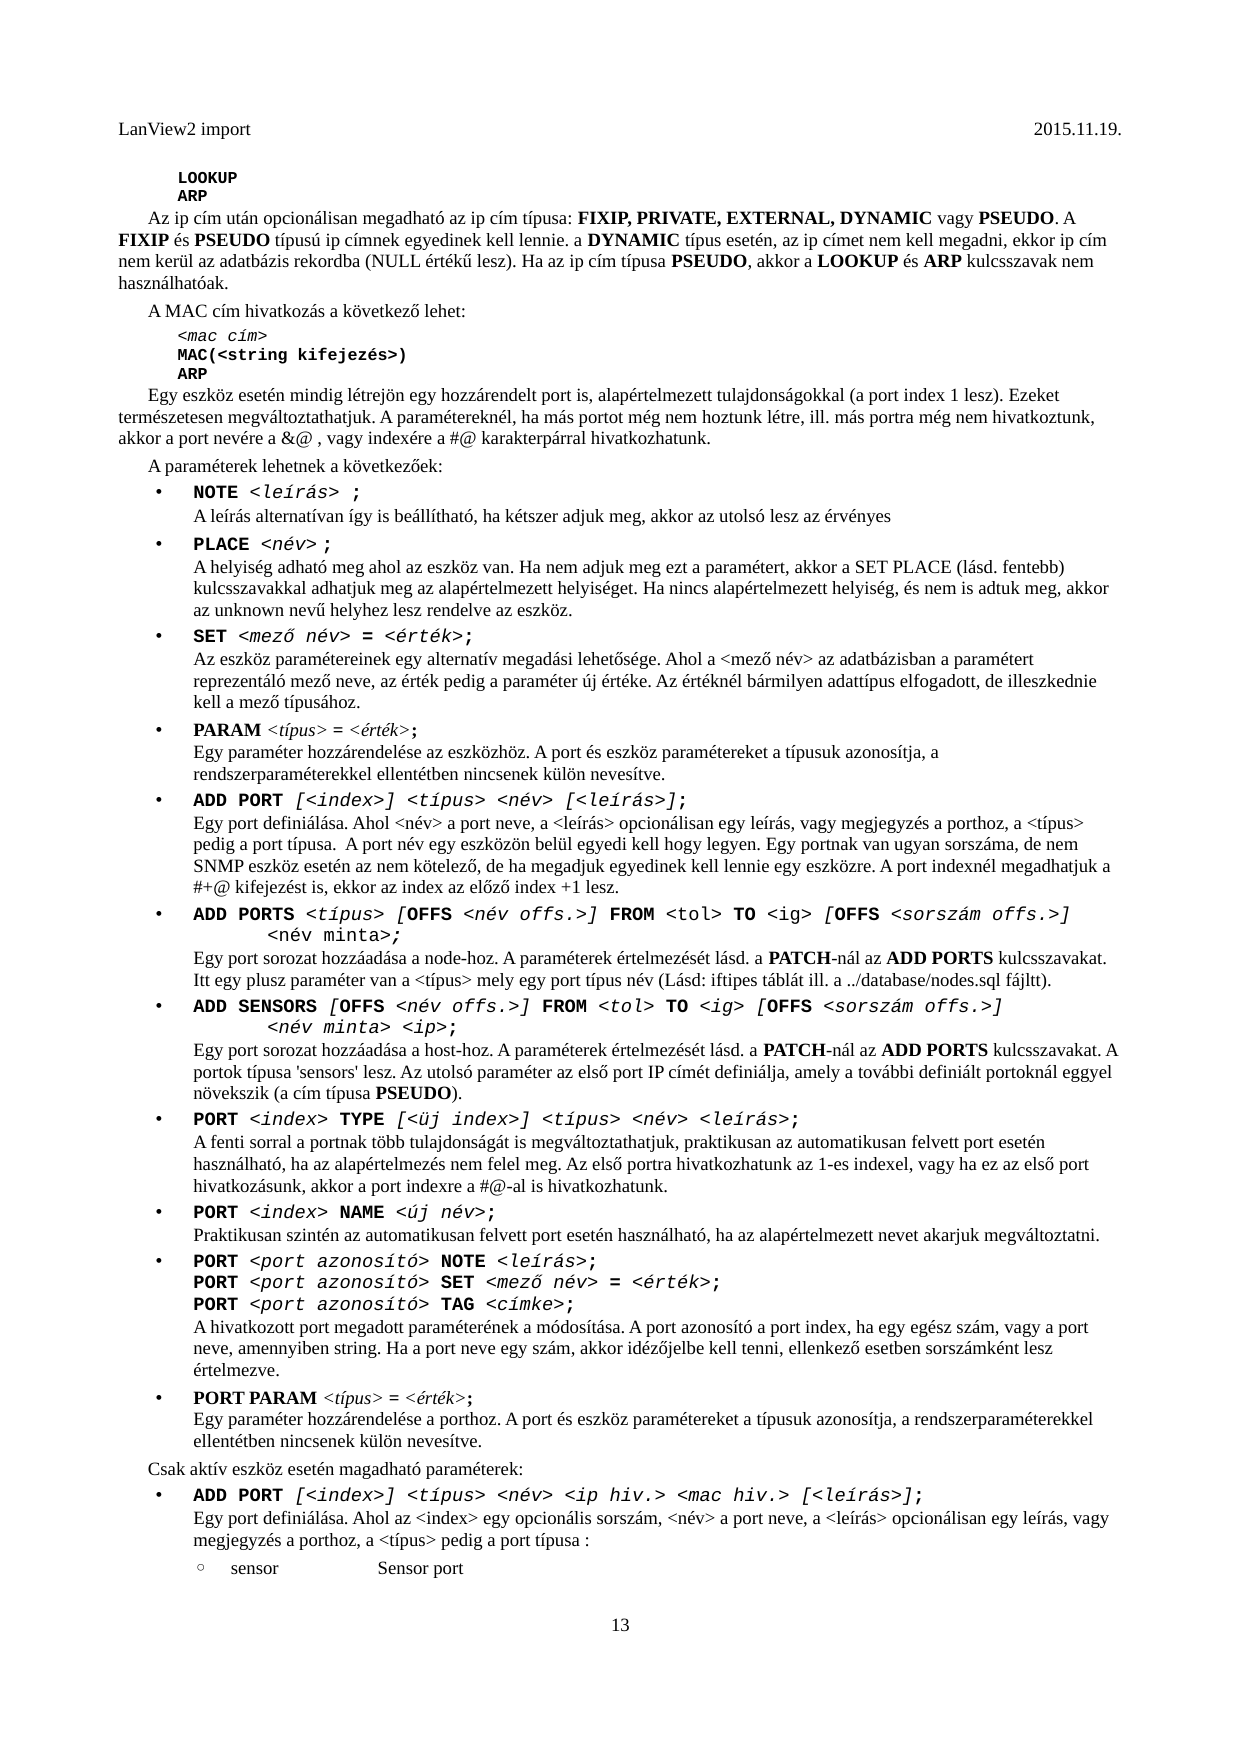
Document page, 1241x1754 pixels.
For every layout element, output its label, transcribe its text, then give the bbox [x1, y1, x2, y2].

list ADD PORTS <típus> [OFFS <név offs.>] FROM <tol> TO <ig> [OFFS <sorszám offs.>] <név minta>; Egy port sorozat hozzáadása a node-hoz. A paraméterek értelmezését lásd. a PATCH-nál az ADD PORTS kulcsszavakat. Itt egy plusz paraméter van a <típus> mely egy port típus név (Lásd: iftipes táblát ill. a ../database/nodes.sql fájltt). [156, 904, 1122, 990]
list ADD SENSORS [OFFS <név offs.>] FROM <tol> TO <ig> [OFFS <sorszám offs.>] <név minta> <ip>; Egy port sorozat hozzáadása a host-hoz. A paraméterek értelmezését lásd. a PATCH-nál az ADD PORTS kulcsszavakat. A portok típusa 'sensors' lesz. Az utolsó paraméter az első port IP címét definiálja, amely a további definiált portoknál eggyel növekszik (a cím típusa PSEUDO). [156, 996, 1122, 1104]
text A paraméterek lehetnek a következőek: [118, 455, 1122, 477]
text Az ip cím után opcionálisan megadható az ip cím típusa: FIXIP, PRIVATE, EXTERNAL, DYNAMIC vagy PSEUDO. A FIXIP és PSEUDO típusú ip címnek egyedinek kell lennie. a DYNAMIC típus esetén, az ip címet nem kell megadni, ekkor ip cím nem kerül az adatbázis rekordba (NULL értékű lesz). Ha az ip cím típusa PSEUDO, akkor a LOOKUP és ARP kulcsszavak nem használhatóak. [118, 207, 1122, 293]
list PORT <index> NAME <új név>; Praktikusan szintén az automatikusan felvett port esetén használható, ha az alapértelmezett nevet akarjuk megváltoztatni. [156, 1202, 1122, 1245]
text Egy eszköz esetén mindig létrejön egy hozzárendelt port is, alapértelmezett tulajdonságokkal (a port index 1 lesz). Ezeket természetesen megváltoztathatjuk. A paramétereknél, ha más portot még nem hoztunk létre, ill. más portra még nem hivatkoztunk, akkor a port nevére a &@ , vagy indexére a #@ karakterpárral hivatkozhatunk. [118, 384, 1122, 449]
list SET <mező név> = <érték>; Az eszköz paramétereinek egy alternatív megadási lehetősége. Ahol a <mező név> az adatbázisban a paramétert reprezentáló mező neve, az érték pedig a paraméter új értéke. Az értéknél bármilyen adattípus elfogadott, de illeszkednie kell a mező típusához. [156, 627, 1122, 713]
list ADD PORT [<index>] <típus> <név> [<leírás>]; Egy port definiálása. Ahol <név> a port neve, a <leírás> opcionálisan egy leírás, vagy megjegyzés a porthoz, a <típus> pedig a port típusa. A port név egy eszközön belül egyedi kell hogy legyen. Egy portnak van ugyan sorszáma, de nem SNMP eszköz esetén az nem kötelező, de ha megadjuk egyedinek kell lennie egy eszközre. A port indexnél megadhatjuk a #+@ kifejezést is, ekkor az index az előző index +1 lesz. [156, 790, 1122, 898]
list NOTE <leírás> ; A leírás alternatívan így is beállítható, ha kétszer adjuk meg, akkor az utolsó lesz az érvényes [156, 483, 1122, 526]
list PLACE <név> ; A helyiség adható meg ahol az eszköz van. Ha nem adjuk meg ezt a paramétert, akkor a SET PLACE (lásd. fentebb) kulcsszavakkal adhatjuk meg az alapértelmezett helyiséget. Ha nincs alapértelmezett helyiség, és nem is adtuk meg, akkor az unknown nevű helyhez lesz rendelve az eszköz. [156, 533, 1122, 620]
list PARAM <típus> = <érték>; Egy paraméter hozzárendelése az eszközhöz. A port és eszköz paramétereket a típusuk azonosítja, a rendszerparaméterekkel ellentétben nincsenek külön nevesítve. [156, 719, 1122, 784]
text LOOKUP [177, 169, 1122, 188]
list sensor Sensor port [193, 1557, 1122, 1578]
text <mac cím> [177, 328, 1122, 346]
text ARP [177, 365, 1122, 384]
list ADD PORT [<index>] <típus> <név> <ip hiv.> <mac hiv.> [<leírás>]; Egy port definiálása. Ahol az <index> egy opcionális sorszám, <név> a port neve, a <leírás> opcionálisan egy leírás, vagy megjegyzés a porthoz, a <típus> pedig a port típusa : [156, 1486, 1122, 1550]
list PORT PARAM <típus> = <érték>; Egy paraméter hozzárendelése a porthoz. A port és eszköz paramétereket a típusuk azonosítja, a rendszerparaméterekkel ellentétben nincsenek külön nevesítve. [156, 1387, 1122, 1451]
list PORT <port azonosító> NOTE <leírás>; PORT <port azonosító> SET <mező név> = <érték>; PORT <port azonosító> TAG <címke>; A hivatkozott port megadott paraméterének a módosítása. A port azonosító a port index, ha egy egész szám, vagy a port neve, amennyiben string. Ha a port neve egy szám, akkor idézőjelbe kell tenni, ellenkező esetben sorszámként lesz értelmezve. [156, 1252, 1122, 1380]
text Csak aktív eszköz esetén magadható paraméterek: [118, 1458, 1122, 1479]
text A MAC cím hivatkozás a következő lehet: [118, 299, 1122, 321]
text MAC(<string kifejezés>) [177, 346, 1122, 365]
text ARP [177, 188, 1122, 207]
list PORT <index> TYPE [<üj index>] <típus> <név> <leírás>; A fenti sorral a portnak több tulajdonságát is megváltoztathatjuk, praktikusan az automatikusan felvett port esetén használható, ha az alapértelmezés nem felel meg. Az első portra hivatkozhatunk az 1-es indexel, vagy ha ez az első port hivatkozásunk, akkor a port indexre a #@-al is hivatkozhatunk. [156, 1110, 1122, 1196]
